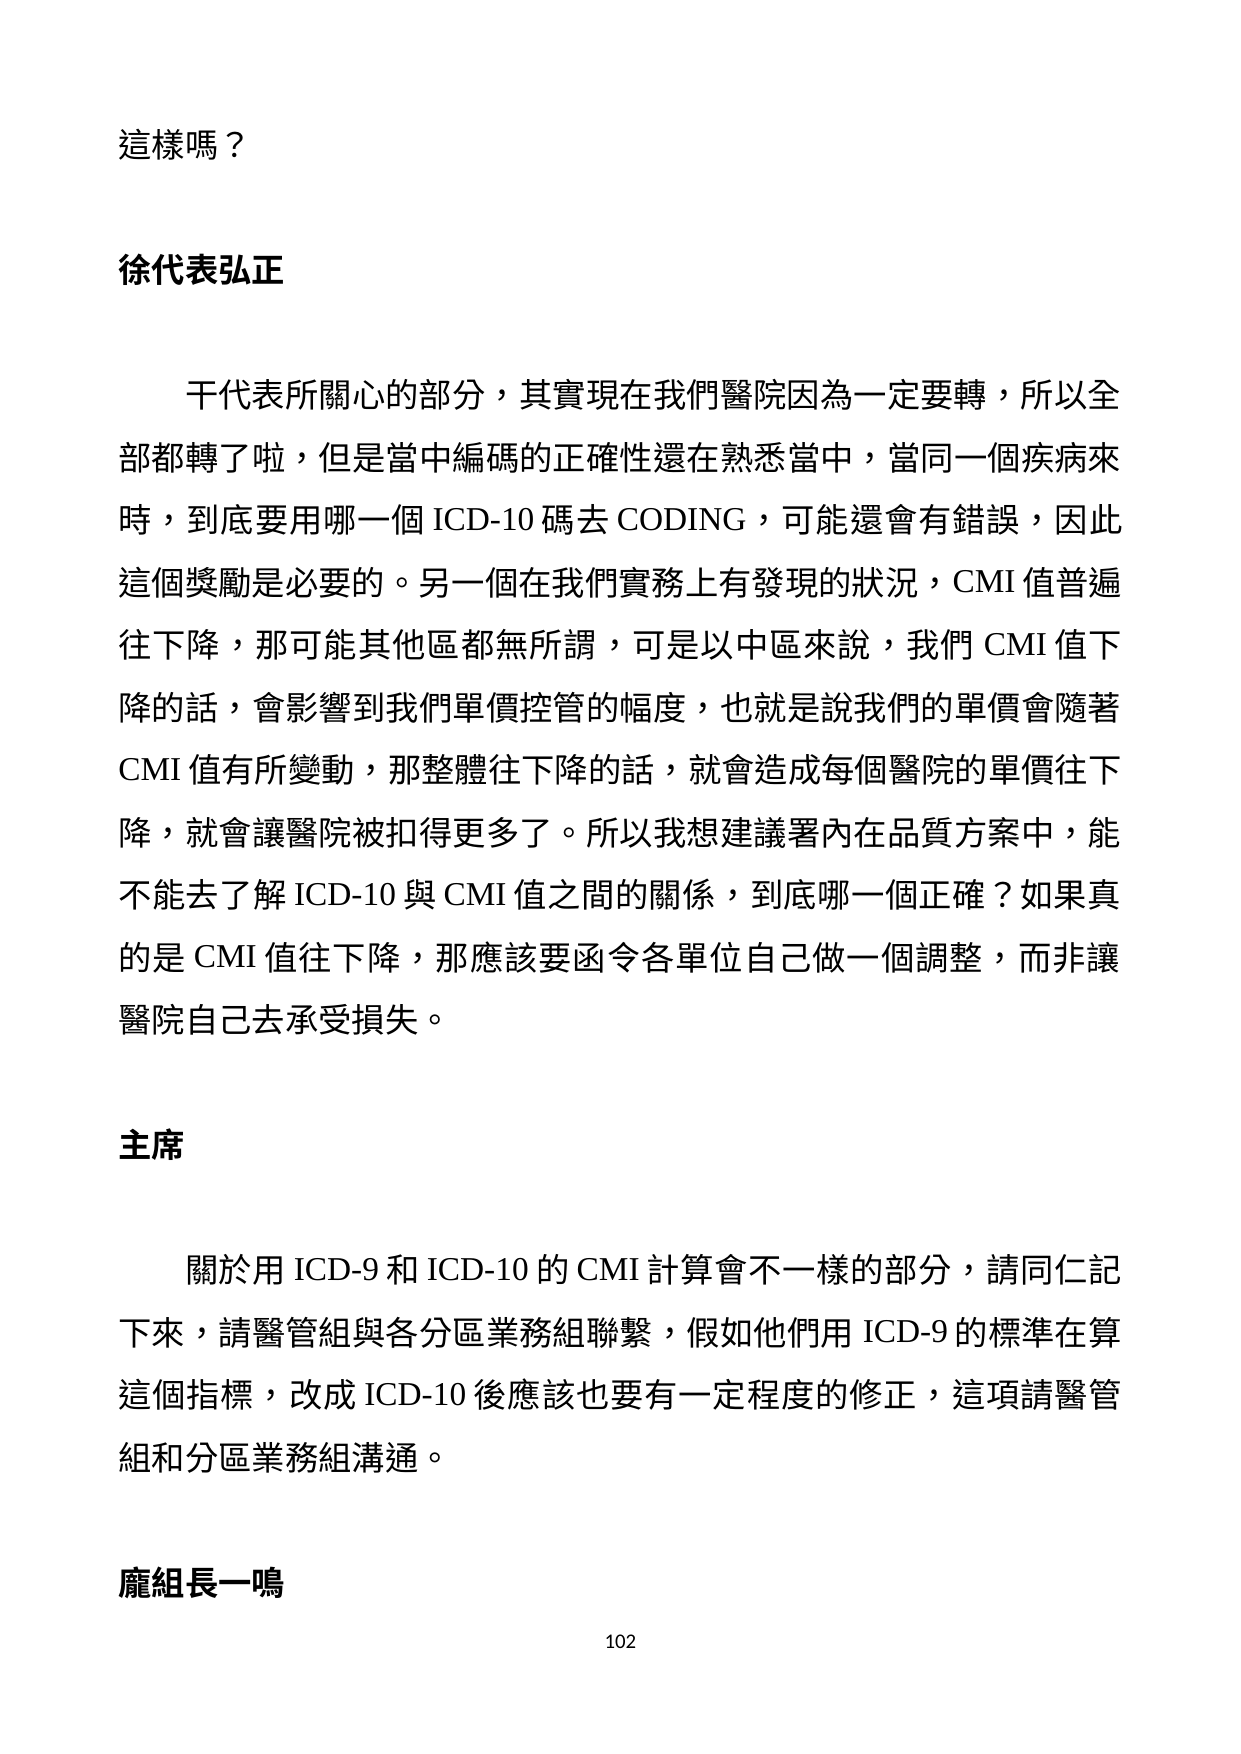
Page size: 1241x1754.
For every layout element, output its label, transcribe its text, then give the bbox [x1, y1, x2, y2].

text 龐組長一鳴 [118, 1539, 1122, 1602]
text 徐代表弘正 [118, 227, 1122, 289]
text 主席 [118, 1102, 1122, 1164]
text 干代表所關心的部分，其實現在我們醫院因為一定要轉，所以全部都轉了啦，但是當中編碼的正確性還在熟悉當中，當同一個疾病來時，到底要用哪一個ICD-10碼去CODING，可能還會有錯誤，因此這個獎勵是必要的。另一個在我們實務上有發現的狀況，CMI值普遍往下降，那可能其他區都無所謂，可是以中區來說，我們CMI值下降的話，會影響到我們單價控管的幅度，也就是說我們的單價會隨著CMI值有所變動，那整體往下降的話，就會造成每個醫院的單價往下降，就會讓醫院被扣得更多了。所以我想建議署內在品質方案中，能不能去了解ICD-10與CMI值之間的關係，到底哪一個正確？如果真的是CMI值往下降，那應該要函令各單位自己做一個調整，而非讓醫院自己去承受損失。 [118, 352, 1122, 1039]
text 這樣嗎？ [118, 102, 1122, 164]
text 關於用ICD-9和ICD-10的CMI計算會不一樣的部分，請同仁記下來，請醫管組與各分區業務組聯繫，假如他們用ICD-9的標準在算這個指標，改成ICD-10後應該也要有一定程度的修正，這項請醫管組和分區業務組溝通。 [118, 1227, 1122, 1477]
